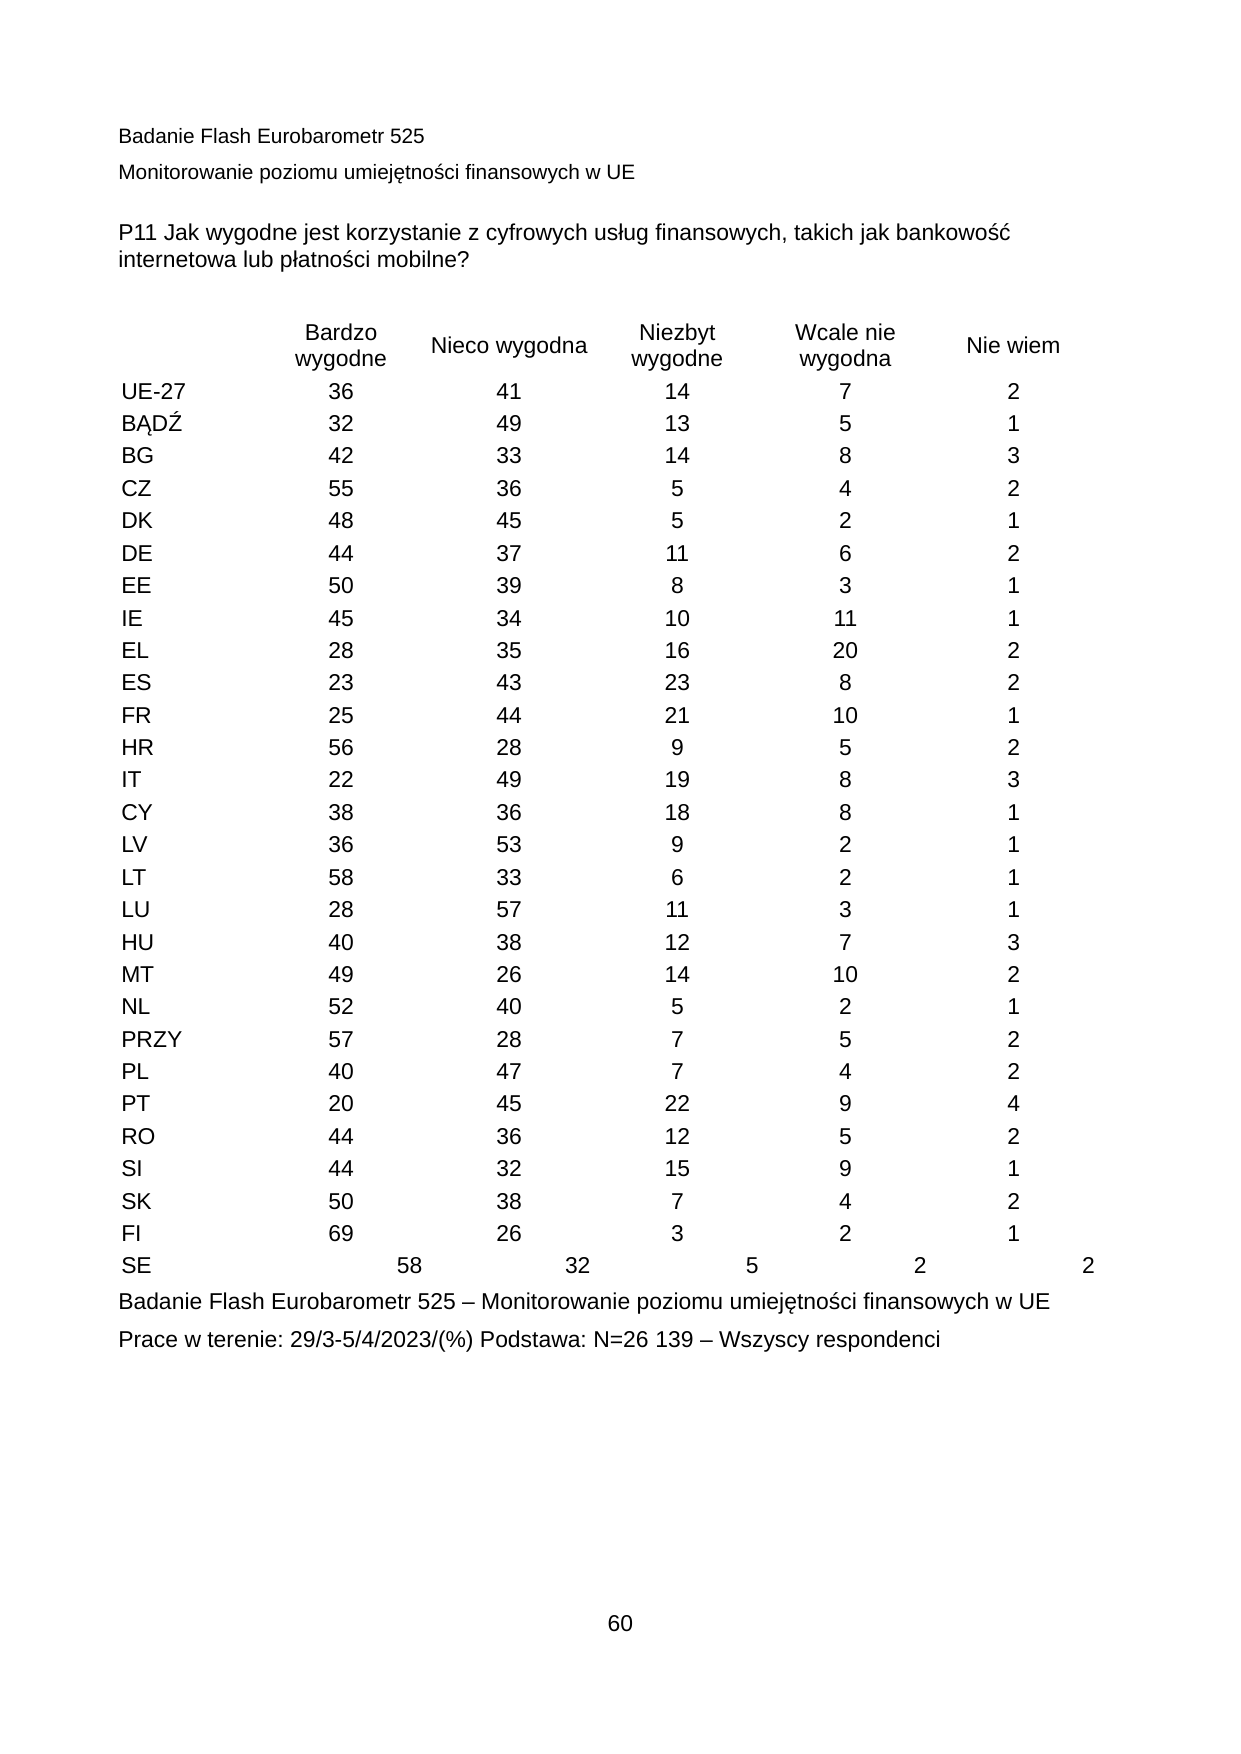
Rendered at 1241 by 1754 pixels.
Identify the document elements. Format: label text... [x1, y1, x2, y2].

table_cell LT [118, 861, 257, 893]
table_cell 5 [593, 472, 761, 504]
table_cell 3 [761, 569, 929, 601]
table_cell FI [118, 1217, 257, 1249]
table_cell 8 [593, 569, 761, 601]
table_cell 2 [929, 472, 1097, 504]
table_cell 38 [425, 1185, 593, 1217]
table_cell EE [118, 569, 257, 601]
table_header Niezbyt wygodne [593, 316, 761, 375]
text Prace w terenie: 29/3-5/4/2023/(%) Podstawa: N=26 139 – Wszyscy respondenci [118, 1326, 1122, 1352]
table_cell 18 [593, 796, 761, 828]
table_cell 10 [761, 699, 929, 731]
table_cell 48 [257, 504, 425, 537]
table_cell 45 [425, 1088, 593, 1120]
text Badanie Flash Eurobarometr 525 – Monitorowanie poziomu umiejętności finansowych w UE [118, 1288, 1122, 1314]
table_cell 2 [929, 1185, 1097, 1217]
table_cell 20 [761, 634, 929, 666]
table_cell 15 [593, 1152, 761, 1184]
table_cell 1 [929, 569, 1097, 601]
table_cell 1 [929, 828, 1097, 861]
table_cell 38 [257, 796, 425, 828]
table_cell 13 [593, 407, 761, 439]
table_cell 36 [257, 375, 425, 407]
table_cell 14 [593, 958, 761, 990]
table_cell 23 [257, 666, 425, 699]
table_cell 3 [929, 764, 1097, 796]
table_cell 2 [761, 1249, 929, 1282]
table_cell 1 [929, 893, 1097, 925]
table_cell 49 [425, 764, 593, 796]
table_cell 5 [761, 731, 929, 763]
table_cell FR [118, 699, 257, 731]
table_cell 3 [929, 925, 1097, 958]
table_cell LU [118, 893, 257, 925]
table_cell 8 [761, 796, 929, 828]
table_cell 40 [257, 925, 425, 958]
table_cell 3 [593, 1217, 761, 1249]
table_cell 9 [761, 1152, 929, 1184]
table_cell 21 [593, 699, 761, 731]
table_cell 2 [929, 731, 1097, 763]
table_cell 1 [929, 796, 1097, 828]
text P11 Jak wygodne jest korzystanie z cyfrowych usług finansowych, takich jak bankowość internetowa lub płatności mobilne? [118, 219, 1122, 272]
table_cell 6 [593, 861, 761, 893]
table_cell 2 [929, 634, 1097, 666]
table_cell IT [118, 764, 257, 796]
table_cell 9 [593, 731, 761, 763]
table_cell 44 [257, 1152, 425, 1184]
table_cell 1 [929, 861, 1097, 893]
table_cell 11 [593, 537, 761, 569]
table_cell DK [118, 504, 257, 537]
table_cell 32 [425, 1249, 593, 1282]
table_cell 26 [425, 1217, 593, 1249]
table_cell 33 [425, 861, 593, 893]
table_cell CY [118, 796, 257, 828]
table_header [118, 316, 257, 375]
table_cell 25 [257, 699, 425, 731]
table_cell 1 [929, 1152, 1097, 1184]
table_header Nie wiem [929, 316, 1097, 375]
table_cell 2 [761, 504, 929, 537]
table_cell 1 [929, 504, 1097, 537]
table_cell 44 [257, 1120, 425, 1152]
table_cell BĄDŹ [118, 407, 257, 439]
table_cell 2 [929, 375, 1097, 407]
table_cell 2 [761, 990, 929, 1023]
table_cell PRZY [118, 1023, 257, 1055]
table_cell 7 [593, 1185, 761, 1217]
table_cell 3 [761, 893, 929, 925]
table_cell 26 [425, 958, 593, 990]
table_cell 28 [257, 893, 425, 925]
table_cell 2 [761, 1217, 929, 1249]
table_cell 11 [761, 601, 929, 634]
table_cell 43 [425, 666, 593, 699]
table_cell 5 [593, 504, 761, 537]
table_cell 23 [593, 666, 761, 699]
table_cell 44 [425, 699, 593, 731]
table_cell LV [118, 828, 257, 861]
table_cell 7 [761, 925, 929, 958]
table_cell 5 [761, 1120, 929, 1152]
table_cell 56 [257, 731, 425, 763]
table_cell 32 [425, 1152, 593, 1184]
table_cell 2 [929, 1249, 1097, 1282]
table_cell SK [118, 1185, 257, 1217]
table_cell 53 [425, 828, 593, 861]
table_cell PL [118, 1055, 257, 1087]
table_cell 19 [593, 764, 761, 796]
table_cell 1 [929, 1217, 1097, 1249]
table_cell 10 [593, 601, 761, 634]
table_cell 2 [929, 1023, 1097, 1055]
table_cell 5 [593, 990, 761, 1023]
table_cell ES [118, 666, 257, 699]
table_cell 41 [425, 375, 593, 407]
table_cell 47 [425, 1055, 593, 1087]
table_cell 35 [425, 634, 593, 666]
table_cell 8 [761, 440, 929, 472]
table_cell 7 [761, 375, 929, 407]
table_cell 7 [593, 1023, 761, 1055]
table_header Nieco wygodna [425, 316, 593, 375]
table_cell UE-27 [118, 375, 257, 407]
table_cell 50 [257, 1185, 425, 1217]
table_cell 39 [425, 569, 593, 601]
table_cell 4 [761, 1185, 929, 1217]
table_cell 10 [761, 958, 929, 990]
table_cell 49 [425, 407, 593, 439]
table_cell 50 [257, 569, 425, 601]
table_cell 7 [593, 1055, 761, 1087]
table_cell 58 [257, 1249, 425, 1282]
table_cell 1 [929, 407, 1097, 439]
table_cell HU [118, 925, 257, 958]
table_cell 8 [761, 666, 929, 699]
table_cell 3 [929, 440, 1097, 472]
table_cell 33 [425, 440, 593, 472]
table_cell 14 [593, 375, 761, 407]
table_cell 38 [425, 925, 593, 958]
table_cell 9 [593, 828, 761, 861]
table_cell 28 [425, 1023, 593, 1055]
table_cell 40 [425, 990, 593, 1023]
table_cell 2 [761, 828, 929, 861]
table_cell 11 [593, 893, 761, 925]
table_cell 12 [593, 1120, 761, 1152]
table_cell 40 [257, 1055, 425, 1087]
table_cell PT [118, 1088, 257, 1120]
table_cell DE [118, 537, 257, 569]
table_cell 5 [761, 1023, 929, 1055]
table_cell 6 [761, 537, 929, 569]
table_cell 28 [425, 731, 593, 763]
table_cell 36 [425, 796, 593, 828]
table_cell 2 [929, 958, 1097, 990]
table_cell 57 [257, 1023, 425, 1055]
table_cell NL [118, 990, 257, 1023]
table_header Wcale nie wygodna [761, 316, 929, 375]
table_cell HR [118, 731, 257, 763]
table_cell 20 [257, 1088, 425, 1120]
table_cell RO [118, 1120, 257, 1152]
table_cell SI [118, 1152, 257, 1184]
table_cell 55 [257, 472, 425, 504]
table_cell IE [118, 601, 257, 634]
table_cell 14 [593, 440, 761, 472]
table_cell MT [118, 958, 257, 990]
table_cell 22 [593, 1088, 761, 1120]
table_cell BG [118, 440, 257, 472]
table_cell 36 [257, 828, 425, 861]
table_cell 49 [257, 958, 425, 990]
table_cell 2 [929, 1120, 1097, 1152]
table_cell 1 [929, 699, 1097, 731]
table_cell 16 [593, 634, 761, 666]
table_cell 12 [593, 925, 761, 958]
table_cell 32 [257, 407, 425, 439]
table_cell 28 [257, 634, 425, 666]
table_cell 2 [929, 1055, 1097, 1087]
table_cell 44 [257, 537, 425, 569]
table_cell 45 [425, 504, 593, 537]
table_cell 36 [425, 1120, 593, 1152]
table_cell 9 [761, 1088, 929, 1120]
table_cell 2 [761, 861, 929, 893]
table_cell 8 [761, 764, 929, 796]
table_cell 4 [761, 472, 929, 504]
table_cell SE [118, 1249, 257, 1282]
table_cell 2 [929, 666, 1097, 699]
table_cell 4 [761, 1055, 929, 1087]
table_cell 1 [929, 601, 1097, 634]
table_cell 22 [257, 764, 425, 796]
table_cell 36 [425, 472, 593, 504]
table_cell EL [118, 634, 257, 666]
table_cell 34 [425, 601, 593, 634]
table_cell 4 [929, 1088, 1097, 1120]
table_cell 52 [257, 990, 425, 1023]
table_cell 5 [593, 1249, 761, 1282]
table_header Bardzo wygodne [257, 316, 425, 375]
table_cell 58 [257, 861, 425, 893]
table_cell 37 [425, 537, 593, 569]
table_cell 5 [761, 407, 929, 439]
table_cell 1 [929, 990, 1097, 1023]
table_cell 2 [929, 537, 1097, 569]
table_cell CZ [118, 472, 257, 504]
table_cell 57 [425, 893, 593, 925]
table_cell 69 [257, 1217, 425, 1249]
table_cell 45 [257, 601, 425, 634]
table_cell 42 [257, 440, 425, 472]
